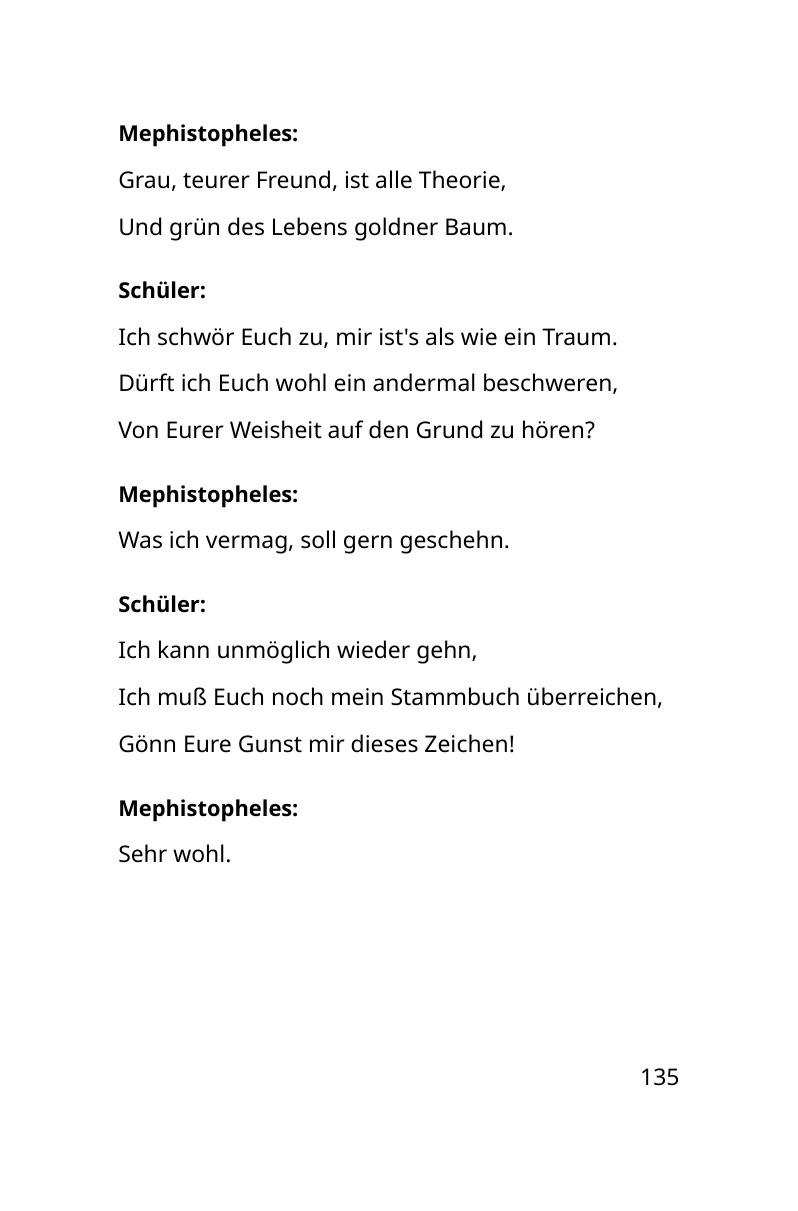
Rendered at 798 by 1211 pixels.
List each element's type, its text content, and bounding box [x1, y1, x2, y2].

text Schüler: Ich kann unmöglich wieder gehn, Ich muß Euch noch mein Stammbuch überreichen, Gönn Eure Gunst mir dieses Zeichen! [118, 589, 679, 759]
text Schüler: Ich schwör Euch zu, mir ist's als wie ein Traum. Dürft ich Euch wohl ein andermal beschweren, Von Eurer Weisheit auf den Grund zu hören? [118, 275, 679, 445]
text Mephistopheles: Grau, teurer Freund, ist alle Theorie, Und grün des Lebens goldner Baum. [118, 118, 679, 242]
text Mephistopheles: Sehr wohl. [118, 792, 679, 869]
text Mephistopheles: Was ich vermag, soll gern geschehn. [118, 479, 679, 555]
